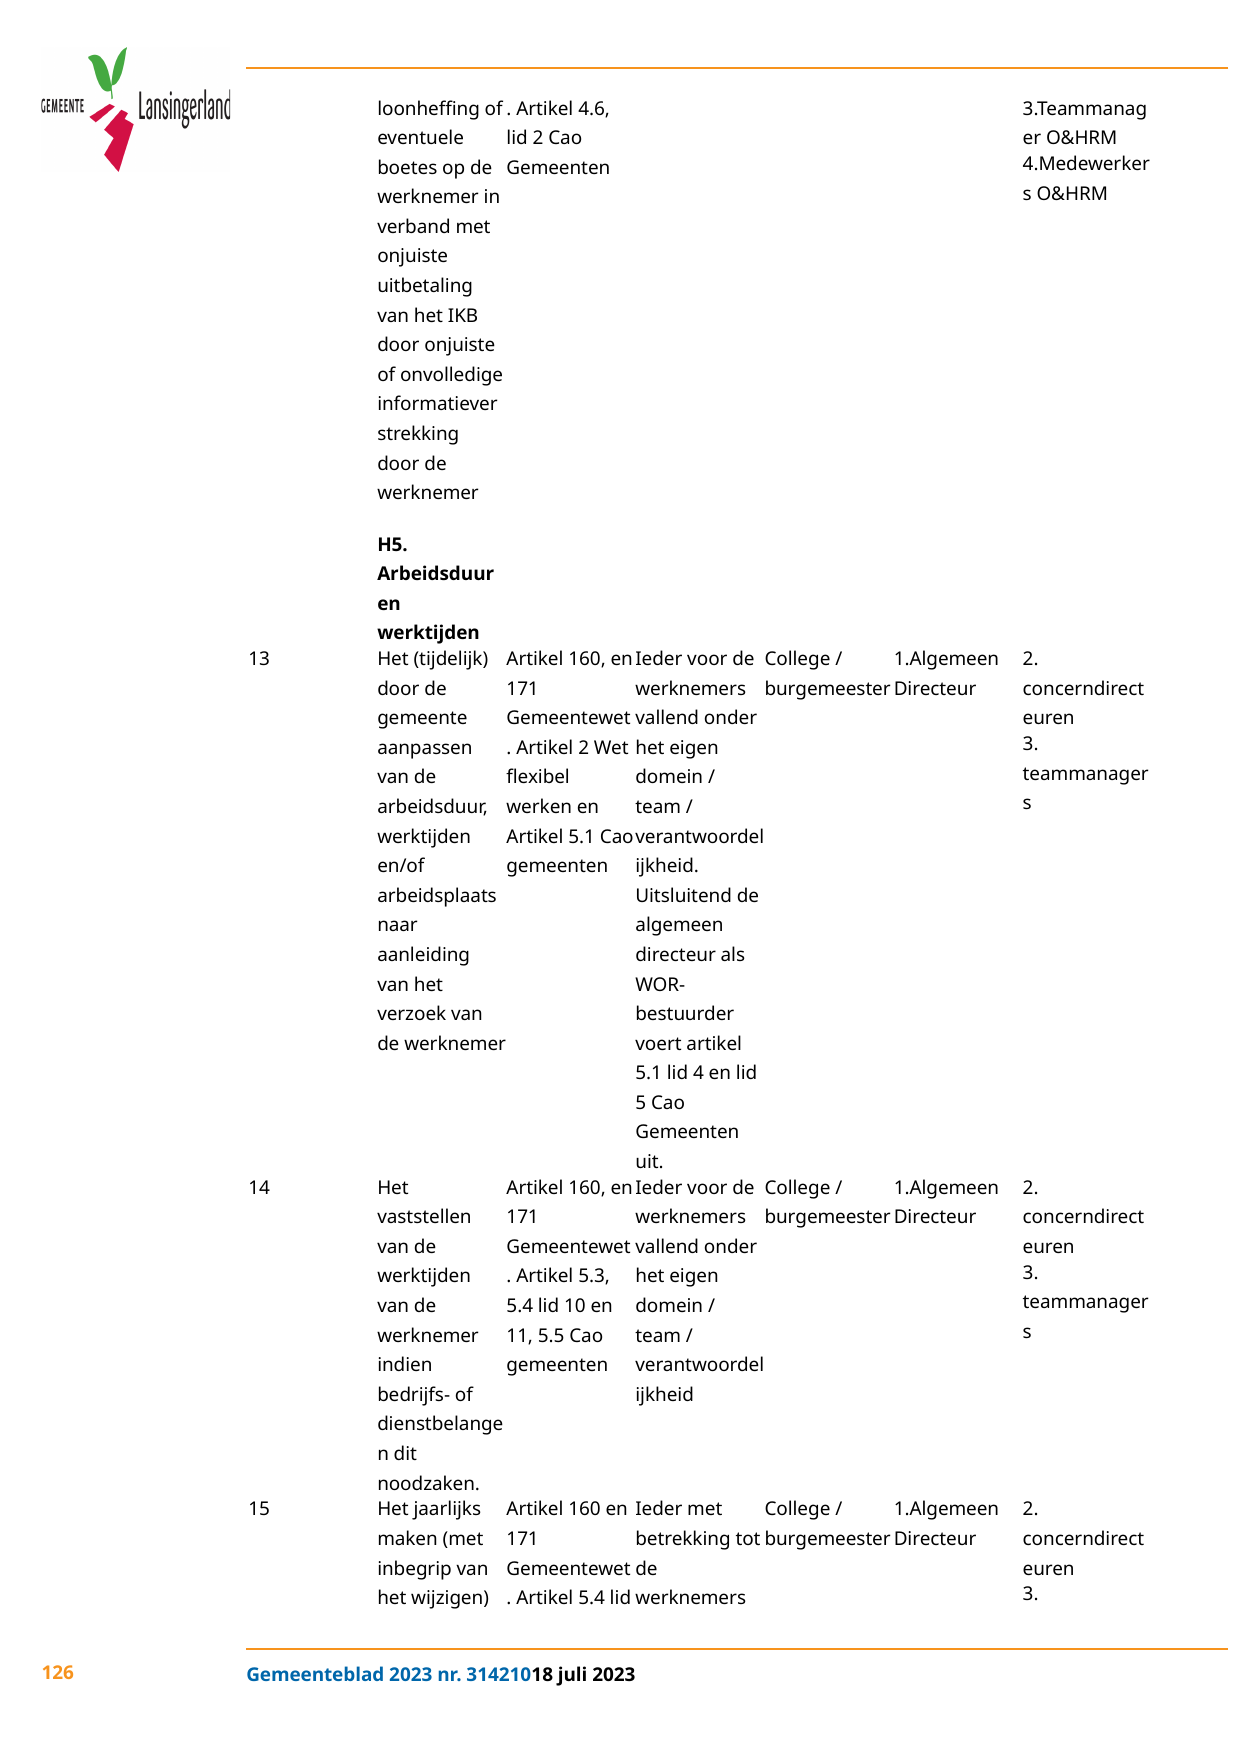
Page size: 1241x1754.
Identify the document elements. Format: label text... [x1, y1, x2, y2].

table_cell Het vaststellen van de werktijden van de werknemer indien bedrijfs- of dienstbelangen dit noodzaken. [377, 1174, 506, 1496]
table_cell [1023, 531, 1152, 645]
table_cell [248, 531, 377, 645]
table_cell 2. concerndirecteuren [1023, 1496, 1152, 1580]
table_cell 13 [248, 645, 377, 1174]
table_cell 1.Algemeen Directeur [894, 645, 1022, 1174]
table_cell 15 [248, 1496, 377, 1610]
table_cell loonheffing of eventuele boetes op de werknemer in verband met onjuiste uitbetaling van het IKB door onjuiste of onvolledige informatieverstrekking door de werknemer [377, 95, 506, 505]
table_cell 14 [248, 1174, 377, 1496]
table_cell [248, 95, 377, 505]
picture [41, 47, 231, 172]
table_cell [635, 95, 764, 505]
table_cell [894, 531, 1022, 645]
table_cell College / burgemeester [764, 1496, 893, 1610]
table_cell [248, 505, 377, 531]
table_cell [764, 95, 893, 505]
table_cell Ieder voor de werknemers vallend onder het eigen domein / team / verantwoordelijkheid. Uitsluitend de algemeen directeur als WOR-bestuurder voert artikel 5.1 lid 4 en lid 5 Cao Gemeenten uit. [635, 645, 764, 1174]
table_cell Ieder voor de werknemers vallend onder het eigen domein / team / verantwoordelijkheid [635, 1174, 764, 1496]
table_cell 3.Teammanager O&HRM [1023, 95, 1152, 150]
table_cell [635, 505, 764, 531]
table_cell Artikel 160, en 171 Gemeentewet. Artikel 2 Wet flexibel werken en Artikel 5.1 Cao gemeenten [506, 645, 635, 1174]
table_cell . Artikel 4.6, lid 2 Cao Gemeenten [506, 95, 635, 505]
table_cell [506, 531, 635, 645]
table_cell [635, 531, 764, 645]
table_cell [377, 505, 506, 531]
table_cell [764, 531, 893, 645]
table_cell [894, 505, 1022, 531]
table_cell [1023, 505, 1152, 531]
table_cell 2. concerndirecteuren [1023, 645, 1152, 730]
table_cell 1.Algemeen Directeur [894, 1174, 1022, 1496]
table_cell Artikel 160 en 171 Gemeentewet. Artikel 5.4 lid [506, 1496, 635, 1610]
table_cell College / burgemeester [764, 1174, 893, 1496]
table_cell Artikel 160, en 171 Gemeentewet. Artikel 5.3, 5.4 lid 10 en 11, 5.5 Cao gemeenten [506, 1174, 635, 1496]
table_cell 1.Algemeen Directeur [894, 1496, 1022, 1610]
table_cell 3. [1023, 1580, 1152, 1610]
table_cell Ieder met betrekking tot de werknemers [635, 1496, 764, 1610]
table_cell [894, 95, 1022, 505]
table_cell [506, 505, 635, 531]
table_cell 3. teammanagers [1023, 1259, 1152, 1496]
table_cell Het (tijdelijk) door de gemeente aanpassen van de arbeidsduur, werktijden en/of arbeidsplaats naar aanleiding van het verzoek van de werknemer [377, 645, 506, 1174]
table_cell Het jaarlijks maken (met inbegrip van het wijzigen) [377, 1496, 506, 1610]
table_cell [764, 505, 893, 531]
table_cell 4.Medewerkers O&HRM [1023, 150, 1152, 505]
table_cell 2. concerndirecteuren [1023, 1174, 1152, 1259]
table_cell 3. teammanagers [1023, 730, 1152, 1174]
table_cell H5. Arbeidsduur en werktijden [377, 531, 506, 645]
table_cell College / burgemeester [764, 645, 893, 1174]
